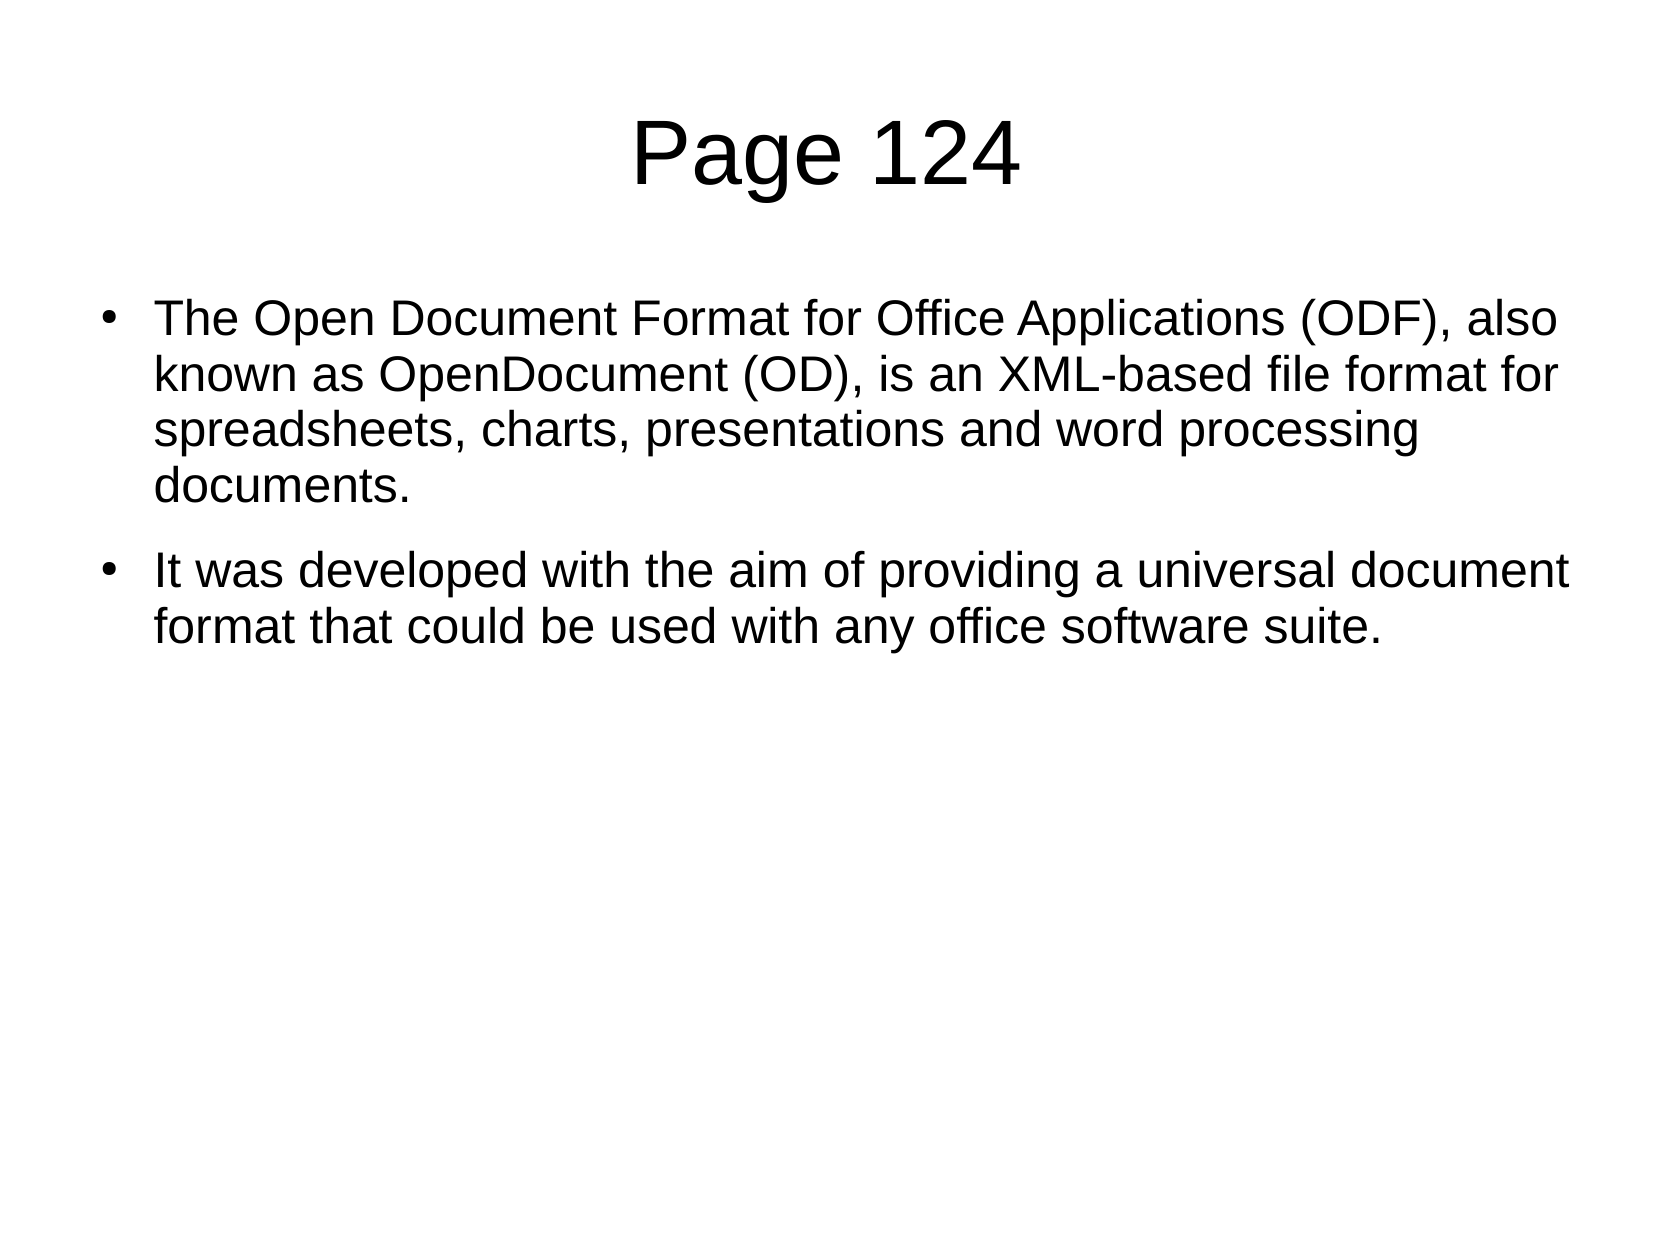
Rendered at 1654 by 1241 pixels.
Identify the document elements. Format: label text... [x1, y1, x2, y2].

title Page 124 [82, 49, 1571, 257]
list The Open Document Format for Office Applications (ODF), also known as OpenDocument (OD), is an XML-based file format for spreadsheets, charts, presentations and word processing documents. It was developed with the aim of providing a universal document format that could be used with any office software suite. [82, 290, 1571, 1109]
